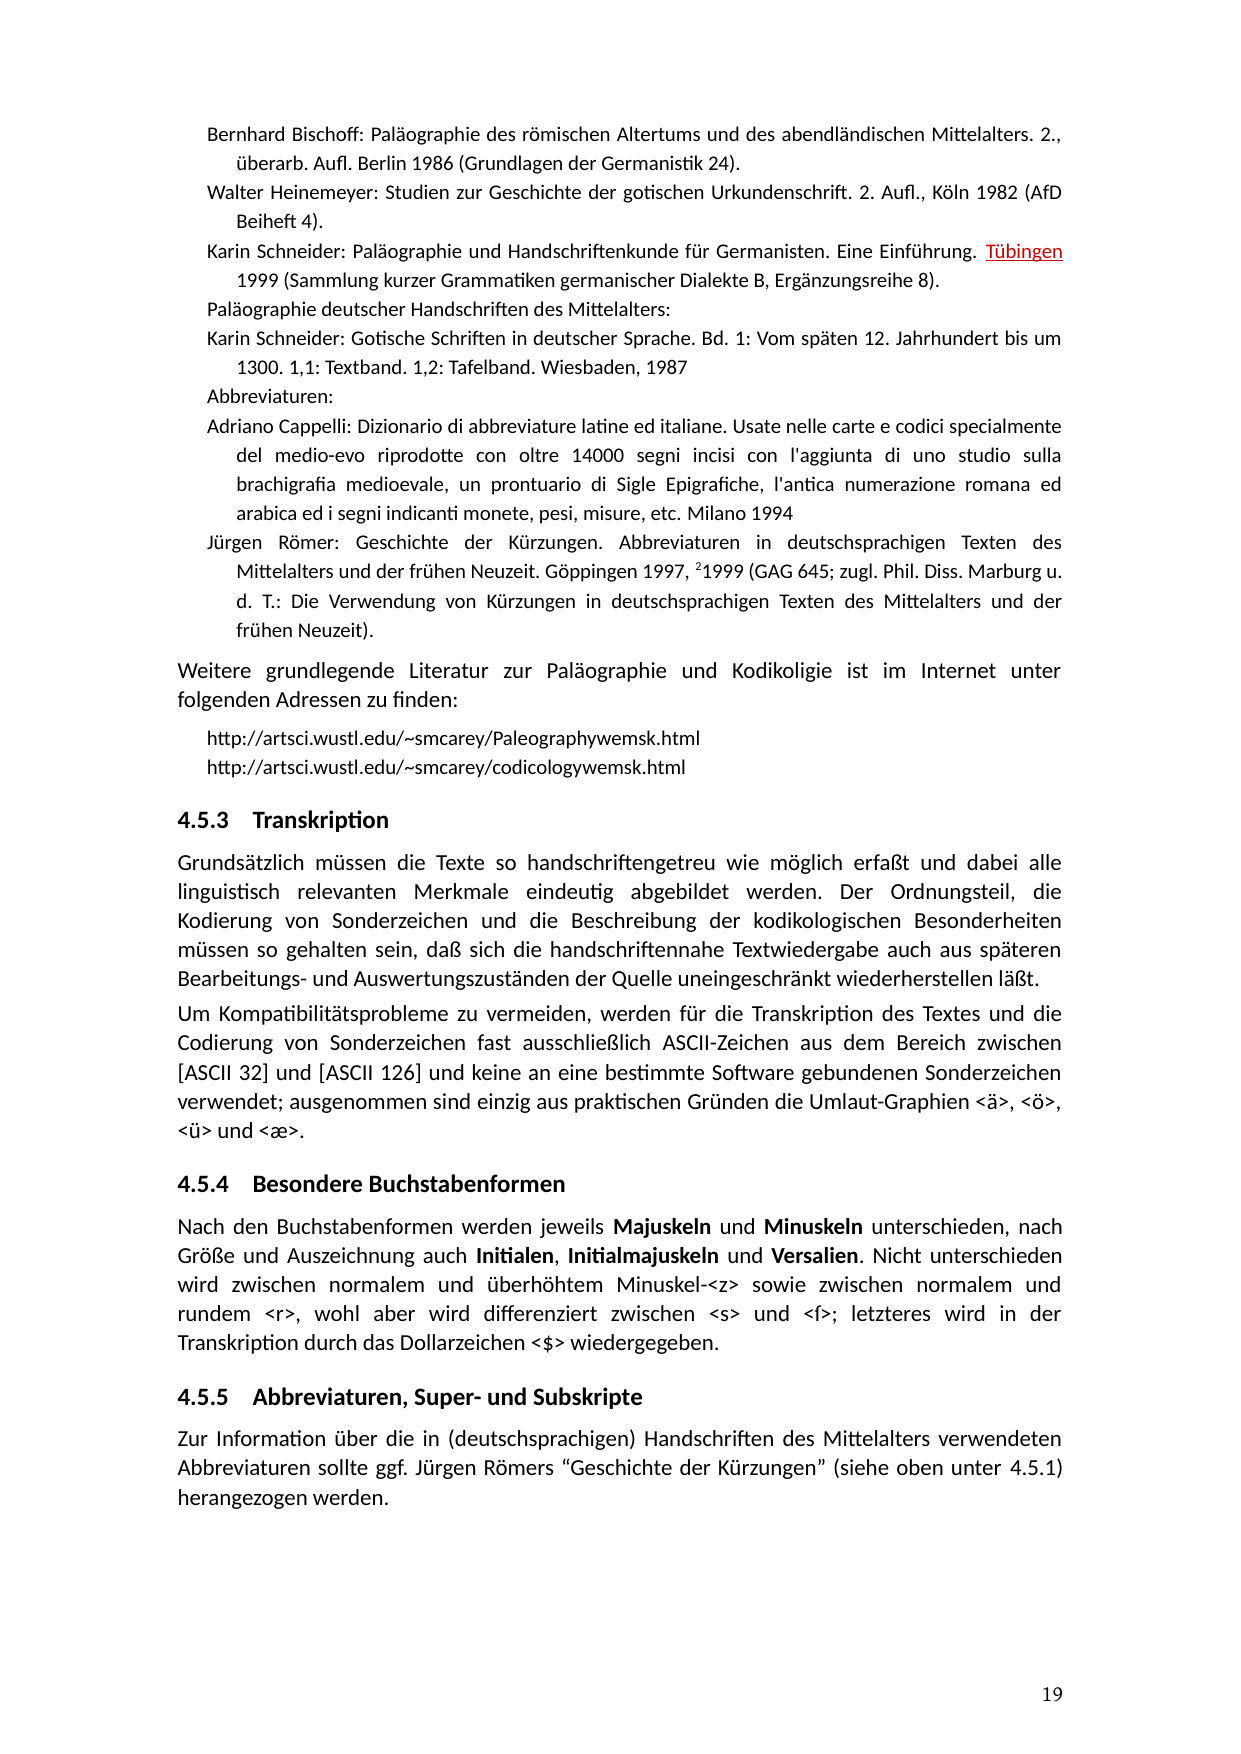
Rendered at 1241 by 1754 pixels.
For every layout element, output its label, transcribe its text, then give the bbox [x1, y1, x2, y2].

text Weitere grundlegende Literatur zur Paläographie und Kodikoligie ist im Internet unter folgenden Adressen zu finden: [177, 655, 1063, 713]
text Adriano Cappelli: Dizionario di abbreviature latine ed italiane. Usate nelle carte e codici specialmente del medio-evo riprodotte con oltre 14000 segni incisi con l'aggiunta di uno studio sulla brachigrafia medioevale, un prontuario di Sigle Epigrafiche, l'antica numerazione romana ed arabica ed i segni indicanti monete, pesi, misure, etc. Milano 1994 [207, 410, 1063, 526]
subtitle Abbreviaturen, Super- und Subskripte [177, 1382, 1063, 1411]
text http://artsci.wustl.edu/~smcarey/Paleographywemsk.html [207, 722, 1063, 751]
text Um Kompatibilitätsprobleme zu vermeiden, werden für die Transkription des Textes und die Codierung von Sonderzeichen fast ausschließlich ASCII-Zeichen aus dem Bereich zwischen [ASCII 32] und [ASCII 126] und keine an eine bestimmte Software gebundenen Sonderzeichen verwendet; ausgenommen sind einzig aus praktischen Gründen die Umlaut-Graphien <ä>, <ö>, <ü> und <æ>. [177, 998, 1063, 1144]
subtitle Transkription [177, 805, 1063, 834]
text Karin Schneider: Paläographie und Handschriftenkunde für Germanisten. Eine Einführung. Tübingen 1999 (Sammlung kurzer Grammatiken germanischer Dialekte B, Ergänzungsreihe 8). [207, 235, 1063, 293]
subtitle Besondere Buchstabenformen [177, 1169, 1063, 1198]
text Zur Information über die in (deutschsprachigen) Handschriften des Mittelalters verwendeten Abbreviaturen sollte ggf. Jürgen Römers “Geschichte der Kürzungen” (siehe oben unter 4.5.1) herangezogen werden. [177, 1423, 1063, 1511]
text Karin Schneider: Gotische Schriften in deutscher Sprache. Bd. 1: Vom späten 12. Jahrhundert bis um 1300. 1,1: Textband. 1,2: Tafelband. Wiesbaden, 1987 [207, 322, 1063, 381]
text http://artsci.wustl.edu/~smcarey/codicologywemsk.html [207, 751, 1063, 780]
text Grundsätzlich müssen die Texte so handschriftengetreu wie möglich erfaßt und dabei alle linguistisch relevanten Merkmale eindeutig abgebildet werden. Der Ordnungsteil, die Kodierung von Sonderzeichen und die Beschreibung der kodikologischen Besonderheiten müssen so gehalten sein, daß sich die handschriftennahe Textwiedergabe auch aus späteren Bearbeitungs- und Auswertungszuständen der Quelle uneingeschränkt wiederherstellen läßt. [177, 847, 1063, 992]
text Walter Heinemeyer: Studien zur Geschichte der gotischen Urkundenschrift. 2. Aufl., Köln 1982 (AfD Beiheft 4). [207, 176, 1063, 235]
text Jürgen Römer: Geschichte der Kürzungen. Abbreviaturen in deutschsprachigen Texten des Mittelalters und der frühen Neuzeit. Göppingen 1997, 21999 (GAG 645; zugl. Phil. Diss. Marburg u. d. T.: Die Verwendung von Kürzungen in deutschsprachigen Texten des Mittelalters und der frühen Neuzeit). [207, 526, 1063, 643]
text Abbreviaturen: [207, 381, 1063, 410]
text Paläographie deutscher Handschriften des Mittelalters: [207, 293, 1063, 322]
text Bernhard Bischoff: Paläographie des römischen Altertums und des abendländischen Mittelalters. 2., überarb. Aufl. Berlin 1986 (Grundlagen der Germanistik 24). [207, 118, 1063, 176]
text Nach den Buchstabenformen werden jeweils Majuskeln und Minuskeln unterschieden, nach Größe und Auszeichnung auch Initialen, Initialmajuskeln und Versalien. Nicht unterschieden wird zwischen normalem und überhöhtem Minuskel-<z> sowie zwischen normalem und rundem <r>, wohl aber wird differenziert zwischen <s> und <ſ>; letzteres wird in der Transkription durch das Dollarzeichen <$> wiedergegeben. [177, 1211, 1063, 1357]
